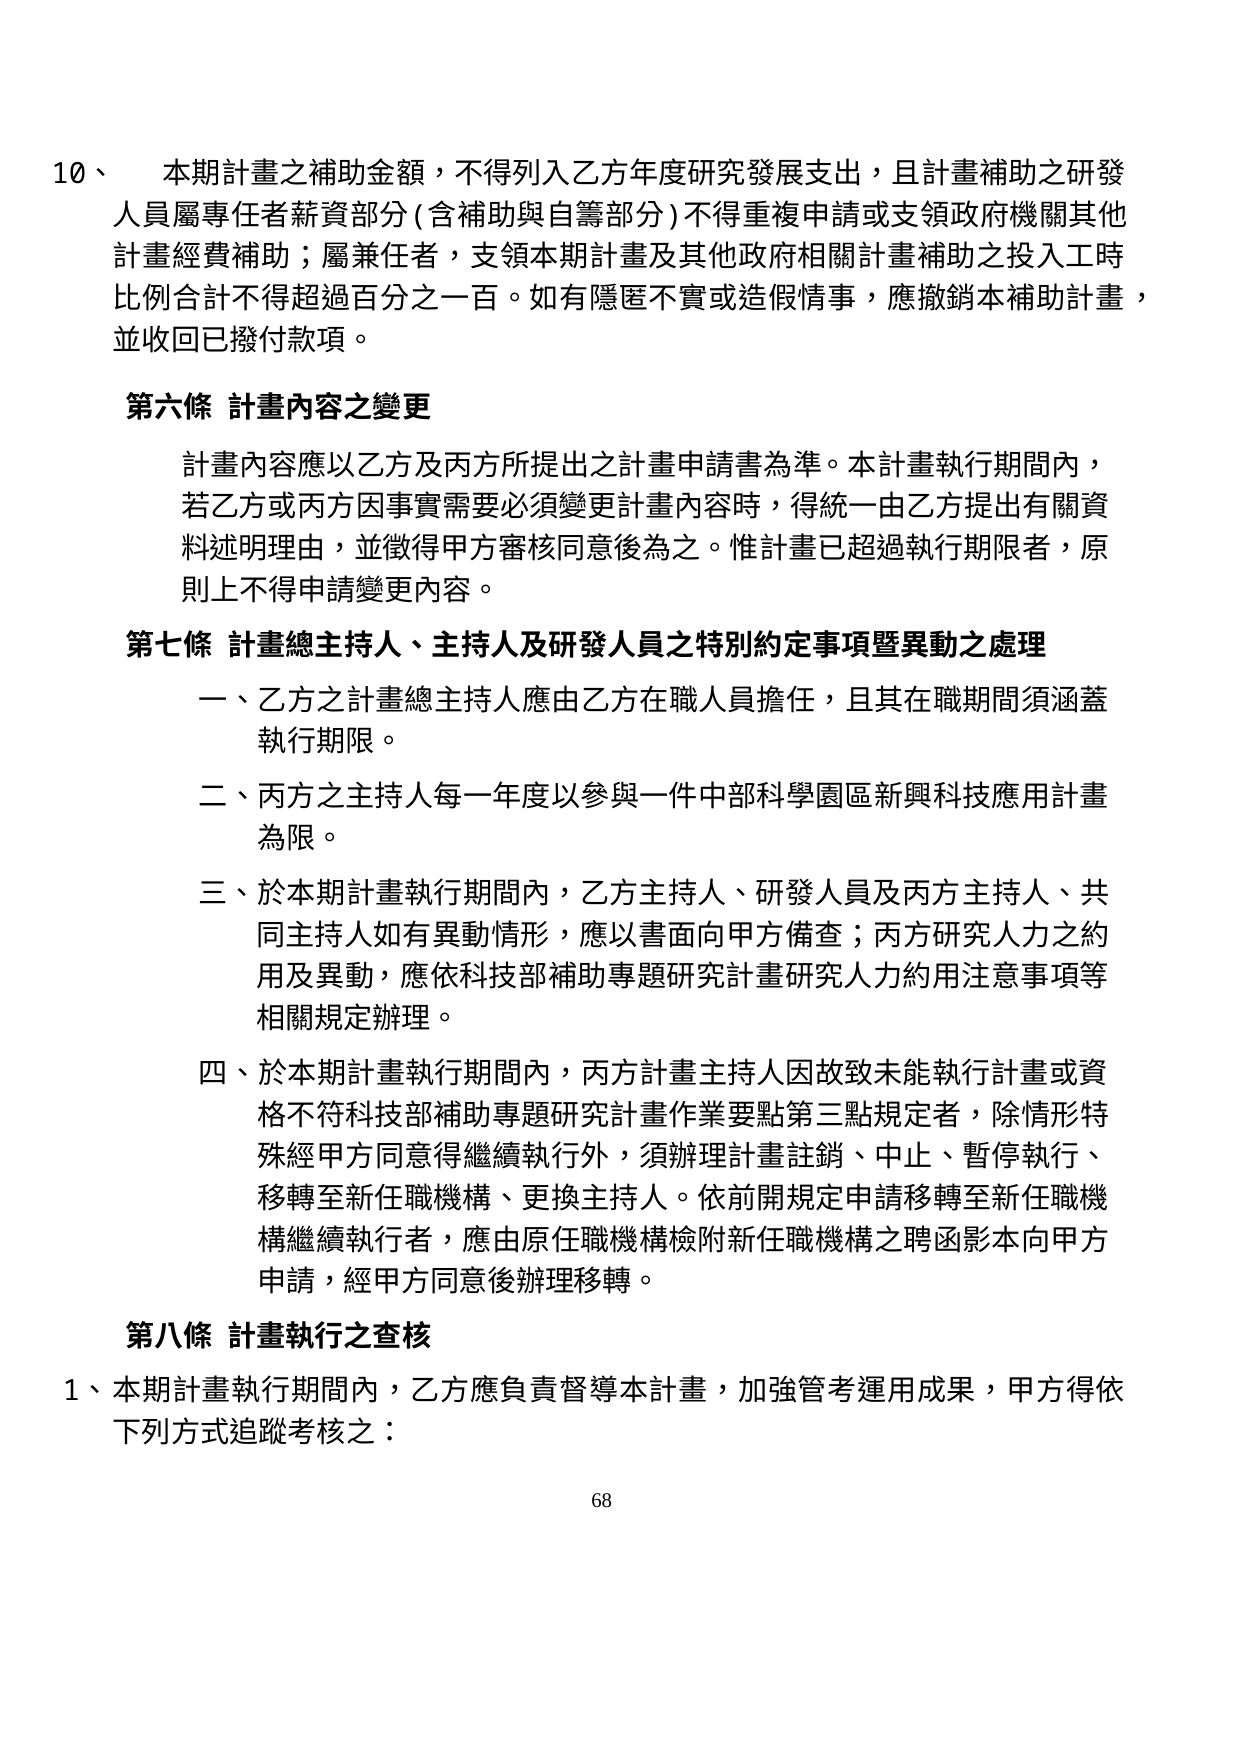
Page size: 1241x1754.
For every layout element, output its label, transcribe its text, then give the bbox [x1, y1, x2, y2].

text 四、於本期計畫執行期間內，丙方計畫主持人因故致未能執行計畫或資格不符科技部補助專題研究計畫作業要點第三點規定者，除情形特殊經甲方同意得繼續執行外，須辦理計畫註銷、中止、暫停執行、移轉至新任職機構、更換主持人。依前開規定申請移轉至新任職機構繼續執行者，應由原任職機構檢附新任職機構之聘函影本向甲方申請，經甲方同意後辦理移轉。 [198, 1050, 1110, 1300]
subtitle 第七條 計畫總主持人、主持人及研發人員之特別約定事項暨異動之處理 [125, 622, 1128, 663]
text 計畫內容應以乙方及丙方所提出之計畫申請書為準。本計畫執行期間內，若乙方或丙方因事實需要必須變更計畫內容時，得統一由乙方提出有關資料述明理由，並徵得甲方審核同意後為之。惟計畫已超過執行期限者，原則上不得申請變更內容。 [181, 442, 1110, 608]
list 本期計畫之補助金額，不得列入乙方年度研究發展支出，且計畫補助之研發人員屬專任者薪資部分(含補助與自籌部分)不得重複申請或支領政府機關其他計畫經費補助；屬兼任者，支領本期計畫及其他政府相關計畫補助之投入工時比例合計不得超過百分之一百。如有隱匿不實或造假情事，應撤銷本補助計畫，並收回已撥付款項。 [51, 150, 1128, 358]
text 三、於本期計畫執行期間內，乙方主持人、研發人員及丙方主持人、共同主持人如有異動情形，應以書面向甲方備查；丙方研究人力之約用及異動，應依科技部補助專題研究計畫研究人力約用注意事項等相關規定辦理。 [198, 870, 1110, 1037]
list 本期計畫執行期間內，乙方應負責督導本計畫，加強管考運用成果，甲方得依下列方式追蹤考核之： [62, 1367, 1128, 1451]
text 二、丙方之主持人每一年度以參與一件中部科學園區新興科技應用計畫為限。 [198, 773, 1110, 857]
subtitle 第六條 計畫內容之變更 [125, 384, 925, 426]
text 第八條 計畫執行之查核 [125, 1313, 1116, 1355]
text 一、乙方之計畫總主持人應由乙方在職人員擔任，且其在職期間須涵蓋執行期限。 [198, 677, 1110, 760]
